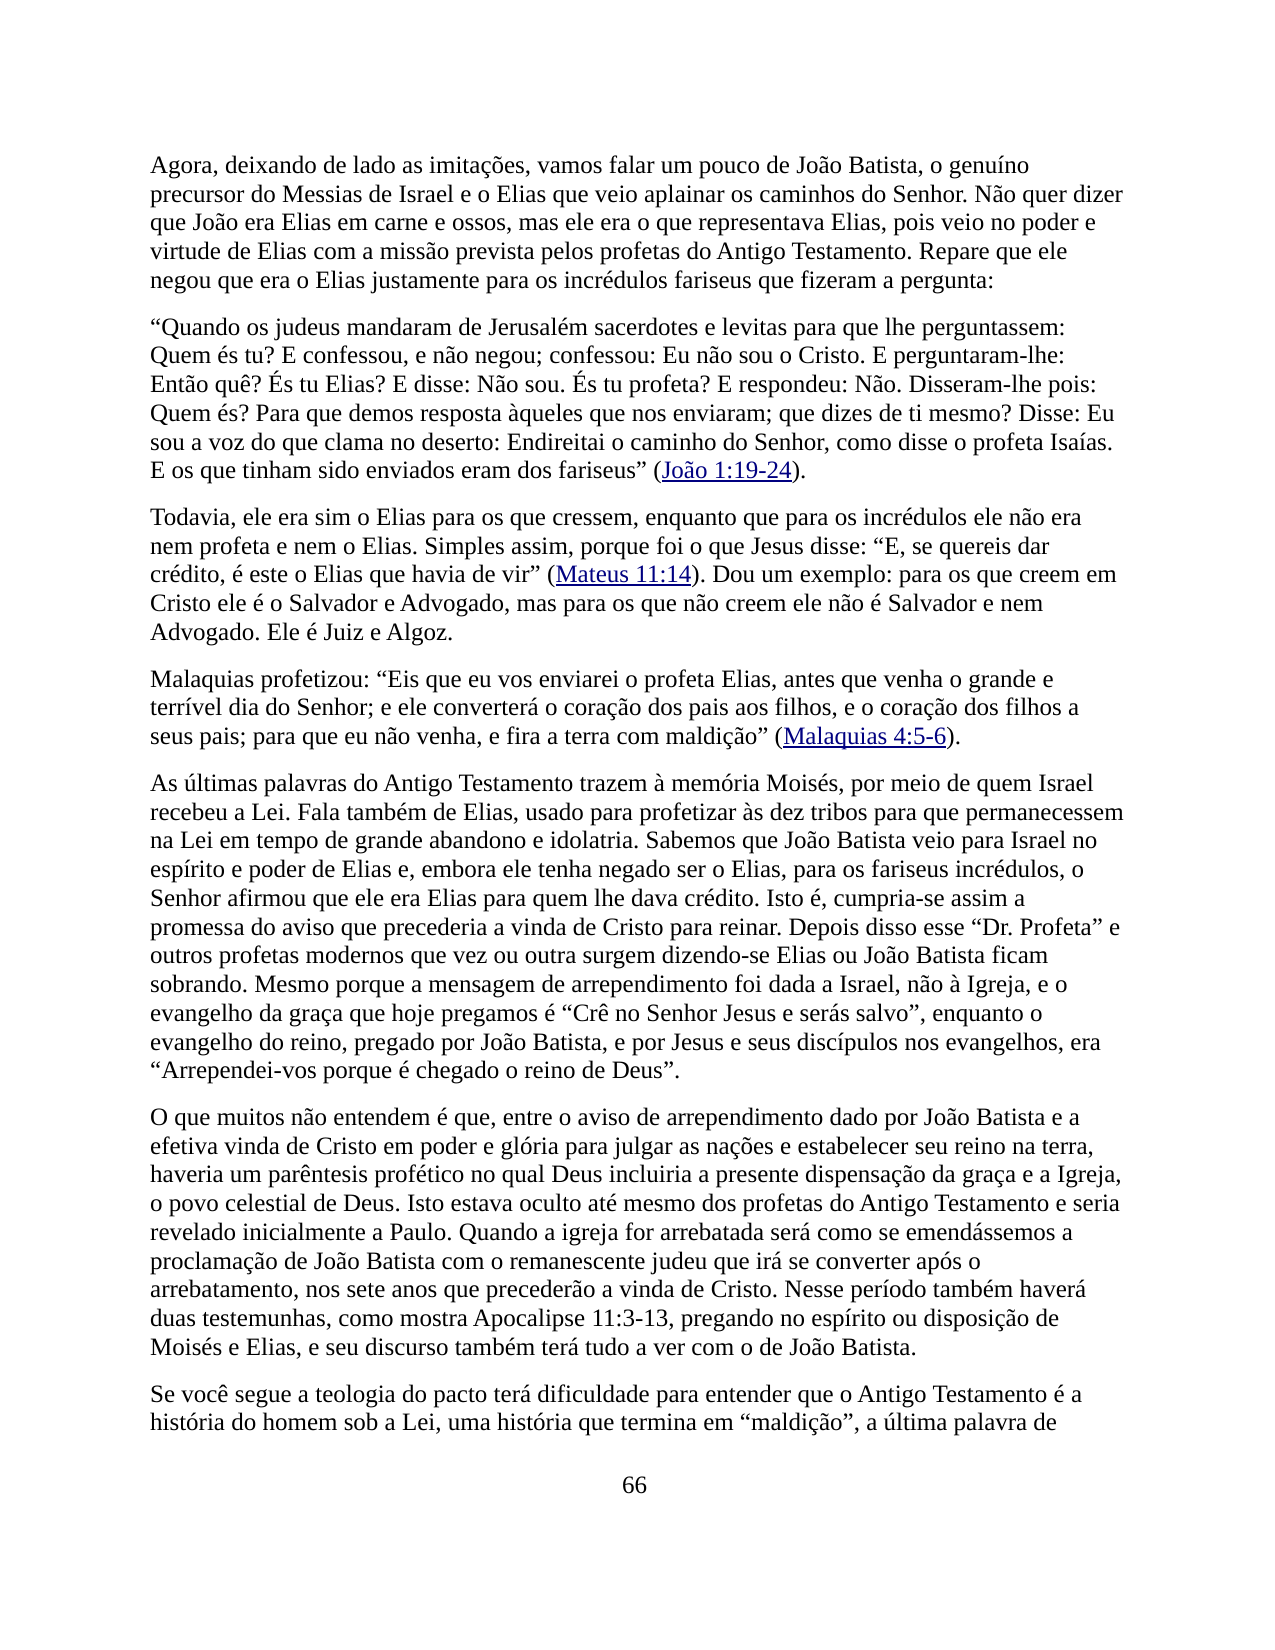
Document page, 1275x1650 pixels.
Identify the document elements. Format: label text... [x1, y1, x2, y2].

text As últimas palavras do Antigo Testamento trazem à memória Moisés, por meio de quem Israel recebeu a Lei. Fala também de Elias, usado para profetizar às dez tribos para que permanecessem na Lei em tempo de grande abandono e idolatria. Sabemos que João Batista veio para Israel no espírito e poder de Elias e, embora ele tenha negado ser o Elias, para os fariseus incrédulos, o Senhor afirmou que ele era Elias para quem lhe dava crédito. Isto é, cumpria-se assim a promessa do aviso que precederia a vinda de Cristo para reinar. Depois disso esse “Dr. Profeta” e outros profetas modernos que vez ou outra surgem dizendo-se Elias ou João Batista ficam sobrando. Mesmo porque a mensagem de arrependimento foi dada a Israel, não à Igreja, e o evangelho da graça que hoje pregamos é “Crê no Senhor Jesus e serás salvo”, enquanto o evangelho do reino, pregado por João Batista, e por Jesus e seus discípulos nos evangelhos, era “Arrependei-vos porque é chegado o reino de Deus”. [150, 768, 1125, 1084]
text Malaquias profetizou: “Eis que eu vos enviarei o profeta Elias, antes que venha o grande e terrível dia do Senhor; e ele converterá o coração dos pais aos filhos, e o coração dos filhos a seus pais; para que eu não venha, e fira a terra com maldição” (Malaquias 4:5-6). [150, 664, 1125, 750]
text Agora, deixando de lado as imitações, vamos falar um pouco de João Batista, o genuíno precursor do Messias de Israel e o Elias que veio aplainar os caminhos do Senhor. Não quer dizer que João era Elias em carne e ossos, mas ele era o que representava Elias, pois veio no poder e virtude de Elias com a missão prevista pelos profetas do Antigo Testamento. Repare que ele negou que era o Elias justamente para os incrédulos fariseus que fizeram a pergunta: [150, 150, 1125, 294]
text Todavia, ele era sim o Elias para os que cressem, enquanto que para os incrédulos ele não era nem profeta e nem o Elias. Simples assim, porque foi o que Jesus disse: “E, se quereis dar crédito, é este o Elias que havia de vir” (Mateus 11:14). Dou um exemplo: para os que creem em Cristo ele é o Salvador e Advogado, mas para os que não creem ele não é Salvador e nem Advogado. Ele é Juiz e Algoz. [150, 502, 1125, 646]
text “Quando os judeus mandaram de Jerusalém sacerdotes e levitas para que lhe perguntassem: Quem és tu? E confessou, e não negou; confessou: Eu não sou o Cristo. E perguntaram-lhe: Então quê? És tu Elias? E disse: Não sou. És tu profeta? E respondeu: Não. Disseram-lhe pois: Quem és? Para que demos resposta àqueles que nos enviaram; que dizes de ti mesmo? Disse: Eu sou a voz do que clama no deserto: Endireitai o caminho do Senhor, como disse o profeta Isaías. E os que tinham sido enviados eram dos fariseus” (João 1:19-24). [150, 312, 1125, 484]
text O que muitos não entendem é que, entre o aviso de arrependimento dado por João Batista e a efetiva vinda de Cristo em poder e glória para julgar as nações e estabelecer seu reino na terra, haveria um parêntesis profético no qual Deus incluiria a presente dispensação da graça e a Igreja, o povo celestial de Deus. Isto estava oculto até mesmo dos profetas do Antigo Testamento e seria revelado inicialmente a Paulo. Quando a igreja for arrebatada será como se emendássemos a proclamação de João Batista com o remanescente judeu que irá se converter após o arrebatamento, nos sete anos que precederão a vinda de Cristo. Nesse período também haverá duas testemunhas, como mostra Apocalipse 11:3-13, pregando no espírito ou disposição de Moisés e Elias, e seu discurso também terá tudo a ver com o de João Batista. [150, 1102, 1125, 1361]
text Se você segue a teologia do pacto terá dificuldade para entender que o Antigo Testamento é a história do homem sob a Lei, uma história que termina em “maldição”, a última palavra de [150, 1379, 1125, 1436]
